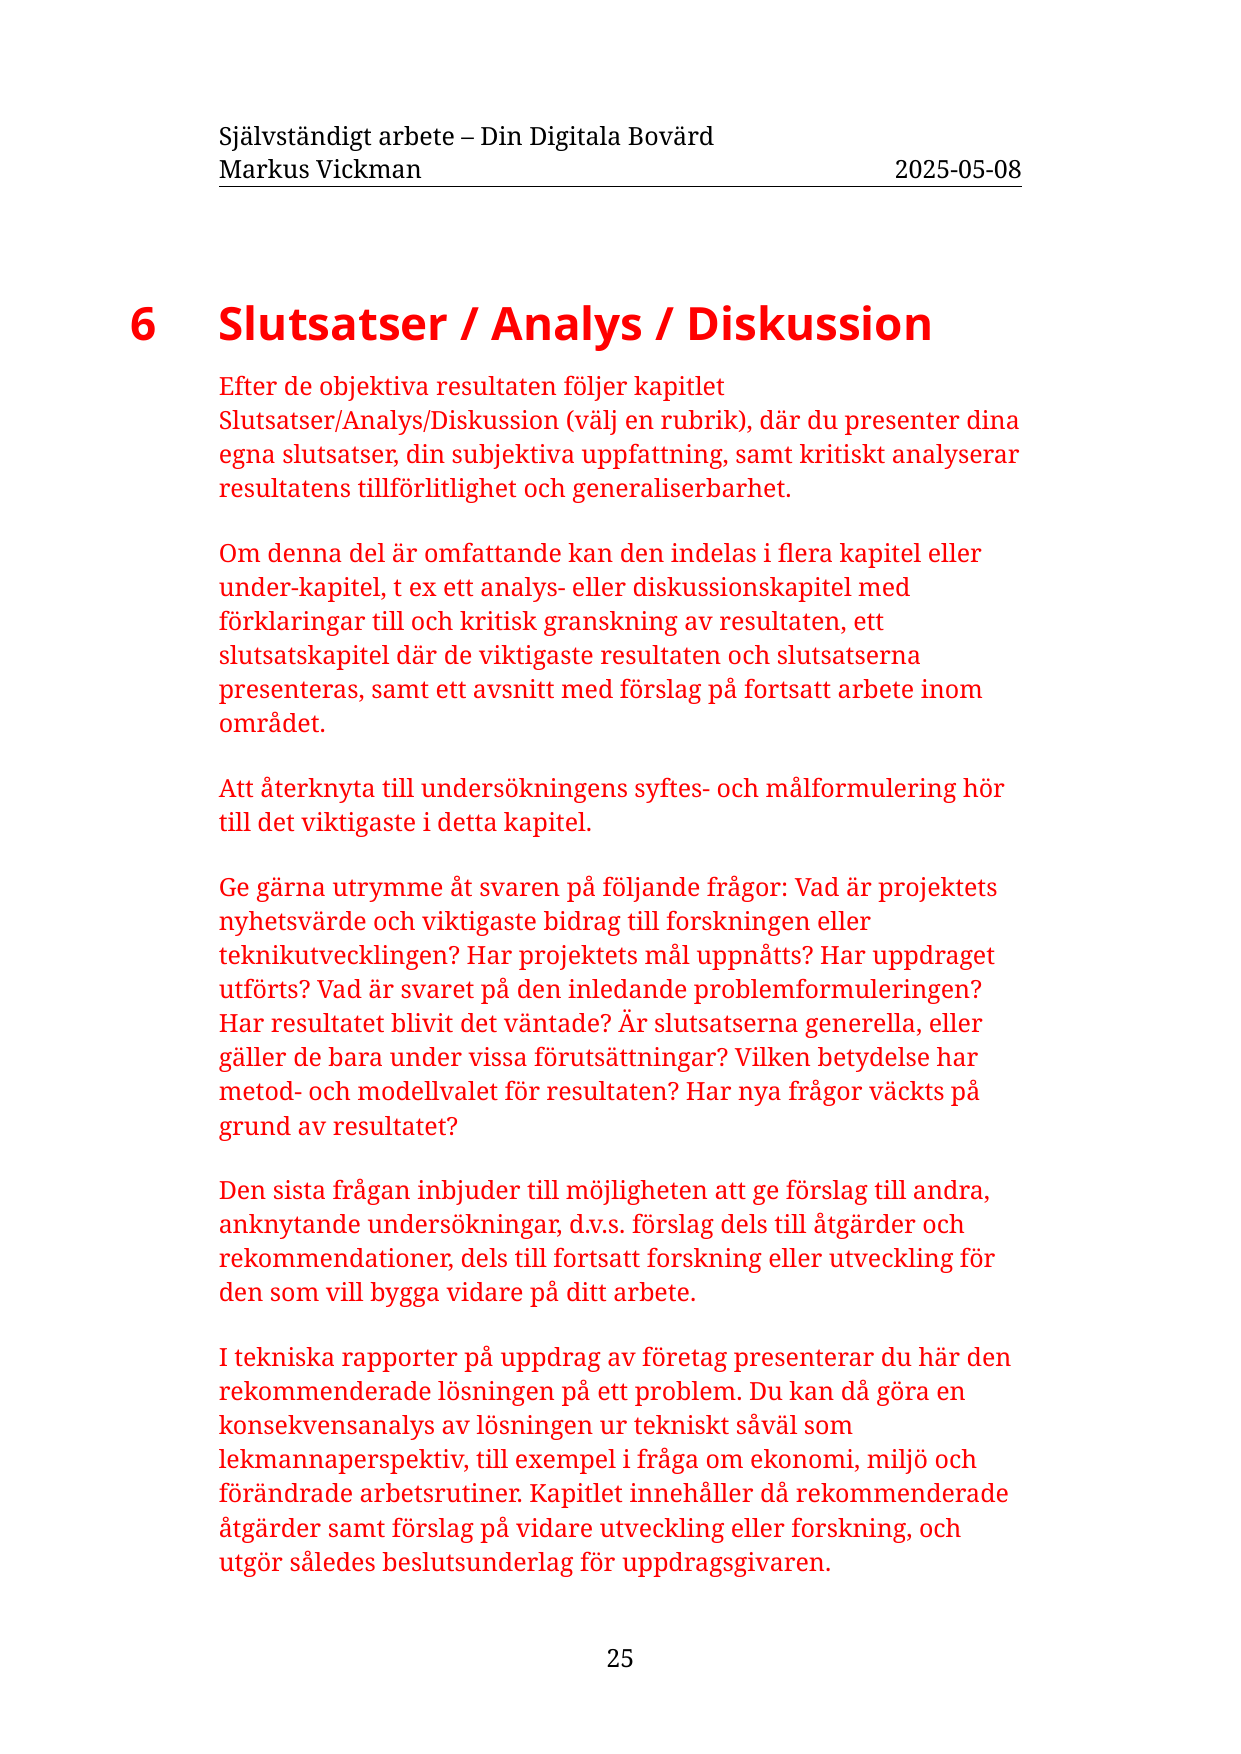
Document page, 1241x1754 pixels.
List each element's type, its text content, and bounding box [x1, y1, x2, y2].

text Att återknyta till undersökningens syftes- och målformulering hör till det viktigaste i detta kapitel. [218, 771, 1022, 839]
text Efter de objektiva resultaten följer kapitlet Slutsatser/Analys/Diskussion (välj en rubrik), där du presenter dina egna slutsatser, din subjektiva uppfattning, samt kritiskt analyserar resultatens tillförlitlighet och generaliserbarhet. [218, 369, 1022, 505]
text Ge gärna utrymme åt svaren på följande frågor: Vad är projektets nyhetsvärde och viktigaste bidrag till forskningen eller teknikutvecklingen? Har projektets mål uppnåtts? Har uppdraget utförts? Vad är svaret på den inledande problemformuleringen? Har resultatet blivit det väntade? Är slutsatserna generella, eller gäller de bara under vissa förutsättningar? Vilken betydelse har metod- och modellvalet för resultaten? Har nya frågor väckts på grund av resultatet? [218, 870, 1022, 1142]
text Om denna del är omfattande kan den indelas i flera kapitel eller under-kapitel, t ex ett analys- eller diskussionskapitel med förklaringar till och kritisk granskning av resultaten, ett slutsatskapitel där de viktigaste resultaten och slutsatserna presenteras, samt ett avsnitt med förslag på fortsatt arbete inom området. [218, 536, 1022, 740]
text I tekniska rapporter på uppdrag av företag presenterar du här den rekommenderade lösningen på ett problem. Du kan då göra en konsekvensanalys av lösningen ur tekniskt såväl som lekmannaperspektiv, till exempel i fråga om ekonomi, miljö och förändrade arbetsrutiner. Kapitlet innehåller då rekommenderade åtgärder samt förslag på vidare utveckling eller forskning, och utgör således beslutsunderlag för uppdragsgivaren. [218, 1340, 1022, 1578]
text Den sista frågan inbjuder till möjligheten att ge förslag till andra, anknytande undersökningar, d.v.s. förslag dels till åtgärder och rekommendationer, dels till fortsatt forskning eller utveckling för den som vill bygga vidare på ditt arbete. [218, 1173, 1022, 1309]
subtitle Slutsatser / Analys / Diskussion [130, 291, 1022, 353]
